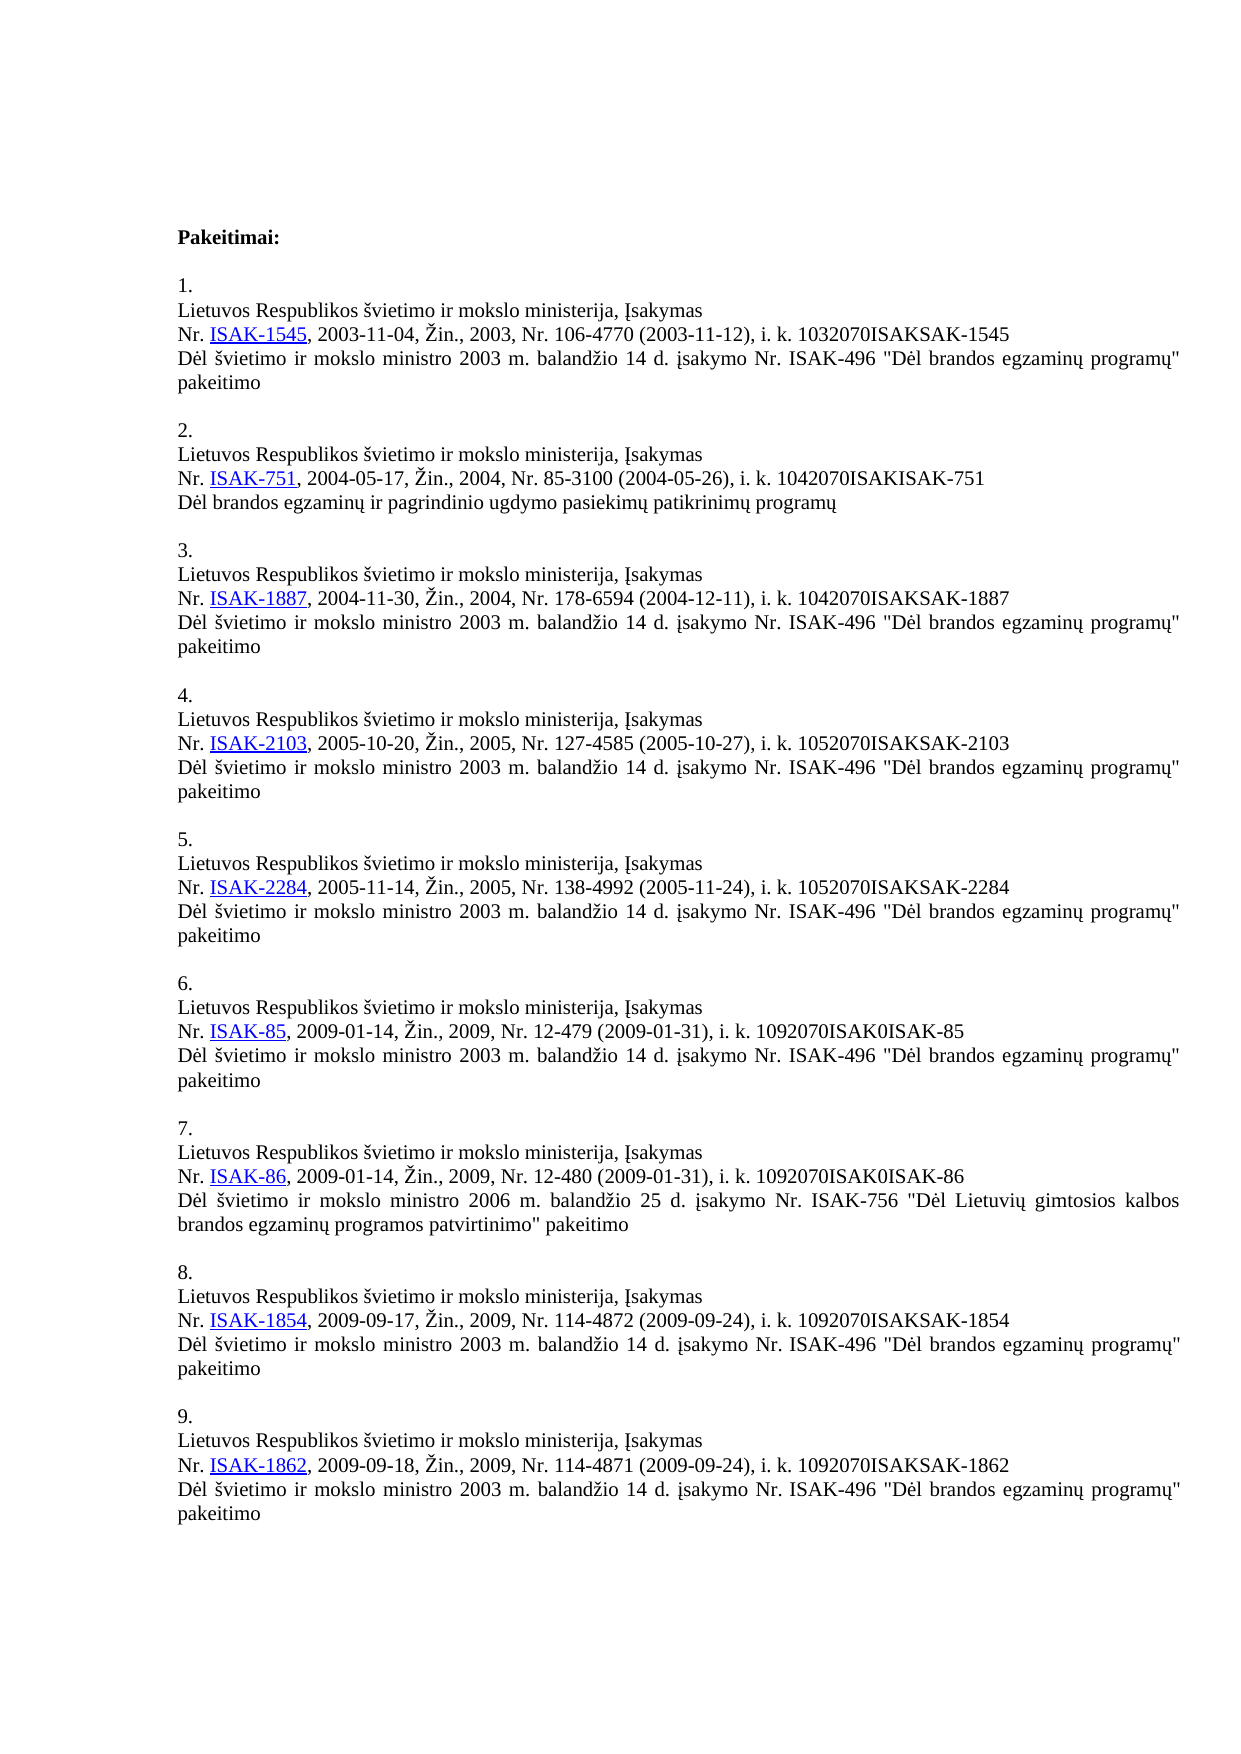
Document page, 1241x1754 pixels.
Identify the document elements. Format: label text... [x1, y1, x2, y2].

text Lietuvos Respublikos švietimo ir mokslo ministerija, Įsakymas [177, 297, 1181, 322]
text Pakeitimai: [177, 225, 1181, 249]
text 1. [177, 273, 1181, 297]
text Lietuvos Respublikos švietimo ir mokslo ministerija, Įsakymas [177, 851, 1181, 875]
text Dėl švietimo ir mokslo ministro 2003 m. balandžio 14 d. įsakymo Nr. ISAK-496 "Dėl brandos egzaminų programų" pakeitimo [177, 899, 1181, 947]
text Lietuvos Respublikos švietimo ir mokslo ministerija, Įsakymas [177, 1140, 1181, 1164]
text Dėl švietimo ir mokslo ministro 2003 m. balandžio 14 d. įsakymo Nr. ISAK-496 "Dėl brandos egzaminų programų" pakeitimo [177, 1332, 1181, 1380]
text 8. [177, 1260, 1181, 1284]
text Nr. ISAK-86, 2009-01-14, Žin., 2009, Nr. 12-480 (2009-01-31), i. k. 1092070ISAK0ISAK-86 [177, 1164, 1181, 1188]
text Lietuvos Respublikos švietimo ir mokslo ministerija, Įsakymas [177, 562, 1181, 586]
text Nr. ISAK-1854, 2009-09-17, Žin., 2009, Nr. 114-4872 (2009-09-24), i. k. 1092070ISAKSAK-1854 [177, 1308, 1181, 1332]
text Lietuvos Respublikos švietimo ir mokslo ministerija, Įsakymas [177, 707, 1181, 731]
text Dėl švietimo ir mokslo ministro 2003 m. balandžio 14 d. įsakymo Nr. ISAK-496 "Dėl brandos egzaminų programų" pakeitimo [177, 610, 1181, 658]
text Nr. ISAK-1545, 2003-11-04, Žin., 2003, Nr. 106-4770 (2003-11-12), i. k. 1032070ISAKSAK-1545 [177, 322, 1181, 346]
text 9. [177, 1404, 1181, 1428]
text 3. [177, 538, 1181, 562]
text Lietuvos Respublikos švietimo ir mokslo ministerija, Įsakymas [177, 1428, 1181, 1452]
text Dėl švietimo ir mokslo ministro 2003 m. balandžio 14 d. įsakymo Nr. ISAK-496 "Dėl brandos egzaminų programų" pakeitimo [177, 1477, 1181, 1525]
text Dėl brandos egzaminų ir pagrindinio ugdymo pasiekimų patikrinimų programų [177, 490, 1181, 514]
text Nr. ISAK-85, 2009-01-14, Žin., 2009, Nr. 12-479 (2009-01-31), i. k. 1092070ISAK0ISAK-85 [177, 1019, 1181, 1043]
text 5. [177, 827, 1181, 851]
text 2. [177, 418, 1181, 442]
text Dėl švietimo ir mokslo ministro 2003 m. balandžio 14 d. įsakymo Nr. ISAK-496 "Dėl brandos egzaminų programų" pakeitimo [177, 346, 1181, 394]
text Nr. ISAK-2103, 2005-10-20, Žin., 2005, Nr. 127-4585 (2005-10-27), i. k. 1052070ISAKSAK-2103 [177, 731, 1181, 755]
text Nr. ISAK-1887, 2004-11-30, Žin., 2004, Nr. 178-6594 (2004-12-11), i. k. 1042070ISAKSAK-1887 [177, 586, 1181, 610]
text Lietuvos Respublikos švietimo ir mokslo ministerija, Įsakymas [177, 442, 1181, 466]
text Nr. ISAK-2284, 2005-11-14, Žin., 2005, Nr. 138-4992 (2005-11-24), i. k. 1052070ISAKSAK-2284 [177, 875, 1181, 899]
text Dėl švietimo ir mokslo ministro 2003 m. balandžio 14 d. įsakymo Nr. ISAK-496 "Dėl brandos egzaminų programų" pakeitimo [177, 1043, 1181, 1092]
text 6. [177, 971, 1181, 995]
text Nr. ISAK-751, 2004-05-17, Žin., 2004, Nr. 85-3100 (2004-05-26), i. k. 1042070ISAKISAK-751 [177, 466, 1181, 490]
text 7. [177, 1116, 1181, 1140]
text Lietuvos Respublikos švietimo ir mokslo ministerija, Įsakymas [177, 995, 1181, 1019]
text 4. [177, 682, 1181, 707]
text Dėl švietimo ir mokslo ministro 2003 m. balandžio 14 d. įsakymo Nr. ISAK-496 "Dėl brandos egzaminų programų" pakeitimo [177, 755, 1181, 803]
text Lietuvos Respublikos švietimo ir mokslo ministerija, Įsakymas [177, 1284, 1181, 1308]
text Dėl švietimo ir mokslo ministro 2006 m. balandžio 25 d. įsakymo Nr. ISAK-756 "Dėl Lietuvių gimtosios kalbos brandos egzaminų programos patvirtinimo" pakeitimo [177, 1188, 1181, 1236]
text Nr. ISAK-1862, 2009-09-18, Žin., 2009, Nr. 114-4871 (2009-09-24), i. k. 1092070ISAKSAK-1862 [177, 1452, 1181, 1477]
